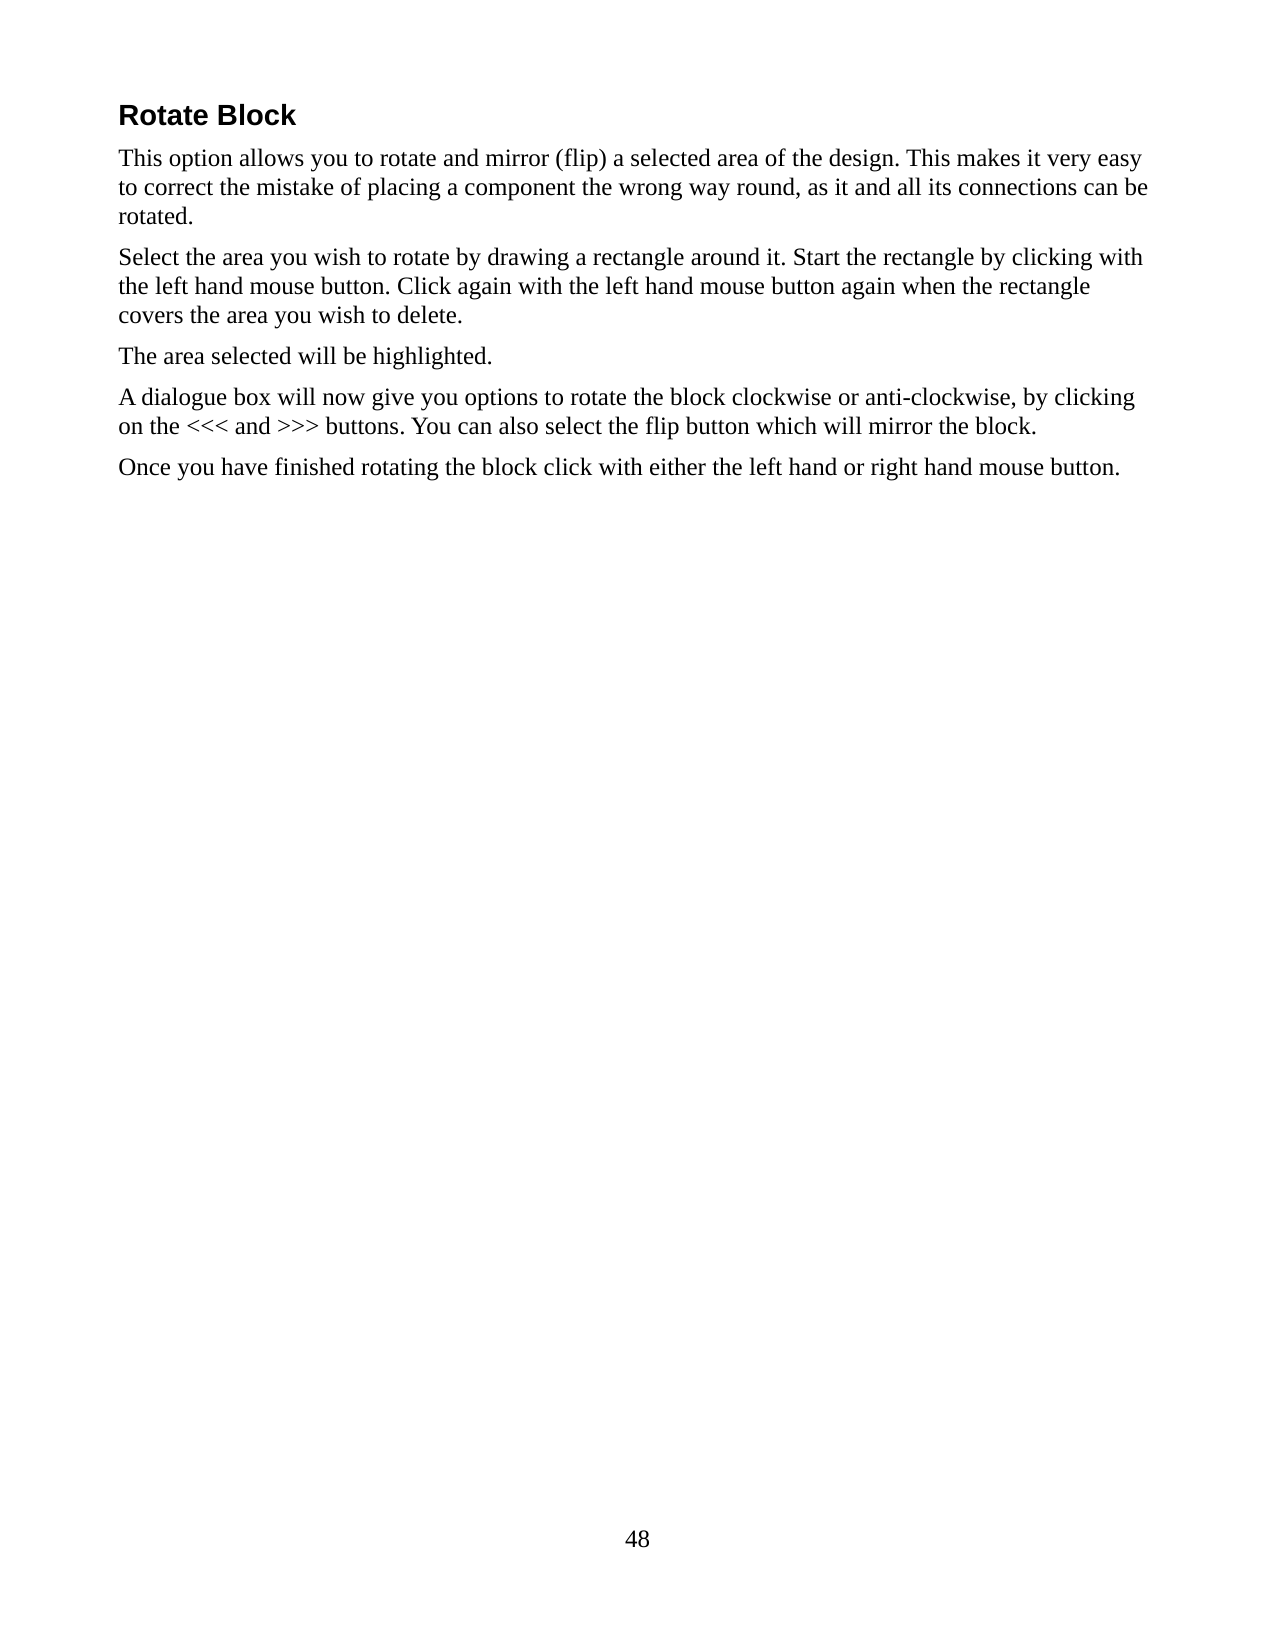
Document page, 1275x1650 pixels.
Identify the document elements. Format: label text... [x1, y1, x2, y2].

text Select the area you wish to rotate by drawing a rectangle around it. Start the rectangle by clicking with the left hand mouse button. Click again with the left hand mouse button again when the rectangle covers the area you wish to delete. [118, 242, 1157, 328]
text Once you have finished rotating the block click with either the left hand or right hand mouse button. [118, 452, 1157, 481]
text Rotate Block [118, 97, 1157, 131]
text The area selected will be highlighted. [118, 341, 1157, 370]
text A dialogue box will now give you options to rotate the block clockwise or anti-clockwise, by clicking on the <<< and >>> buttons. You can also select the flip button which will mirror the block. [118, 382, 1157, 440]
text This option allows you to rotate and mirror (flip) a selected area of the design. This makes it very easy to correct the mistake of placing a component the wrong way round, as it and all its connections can be rotated. [118, 143, 1157, 230]
